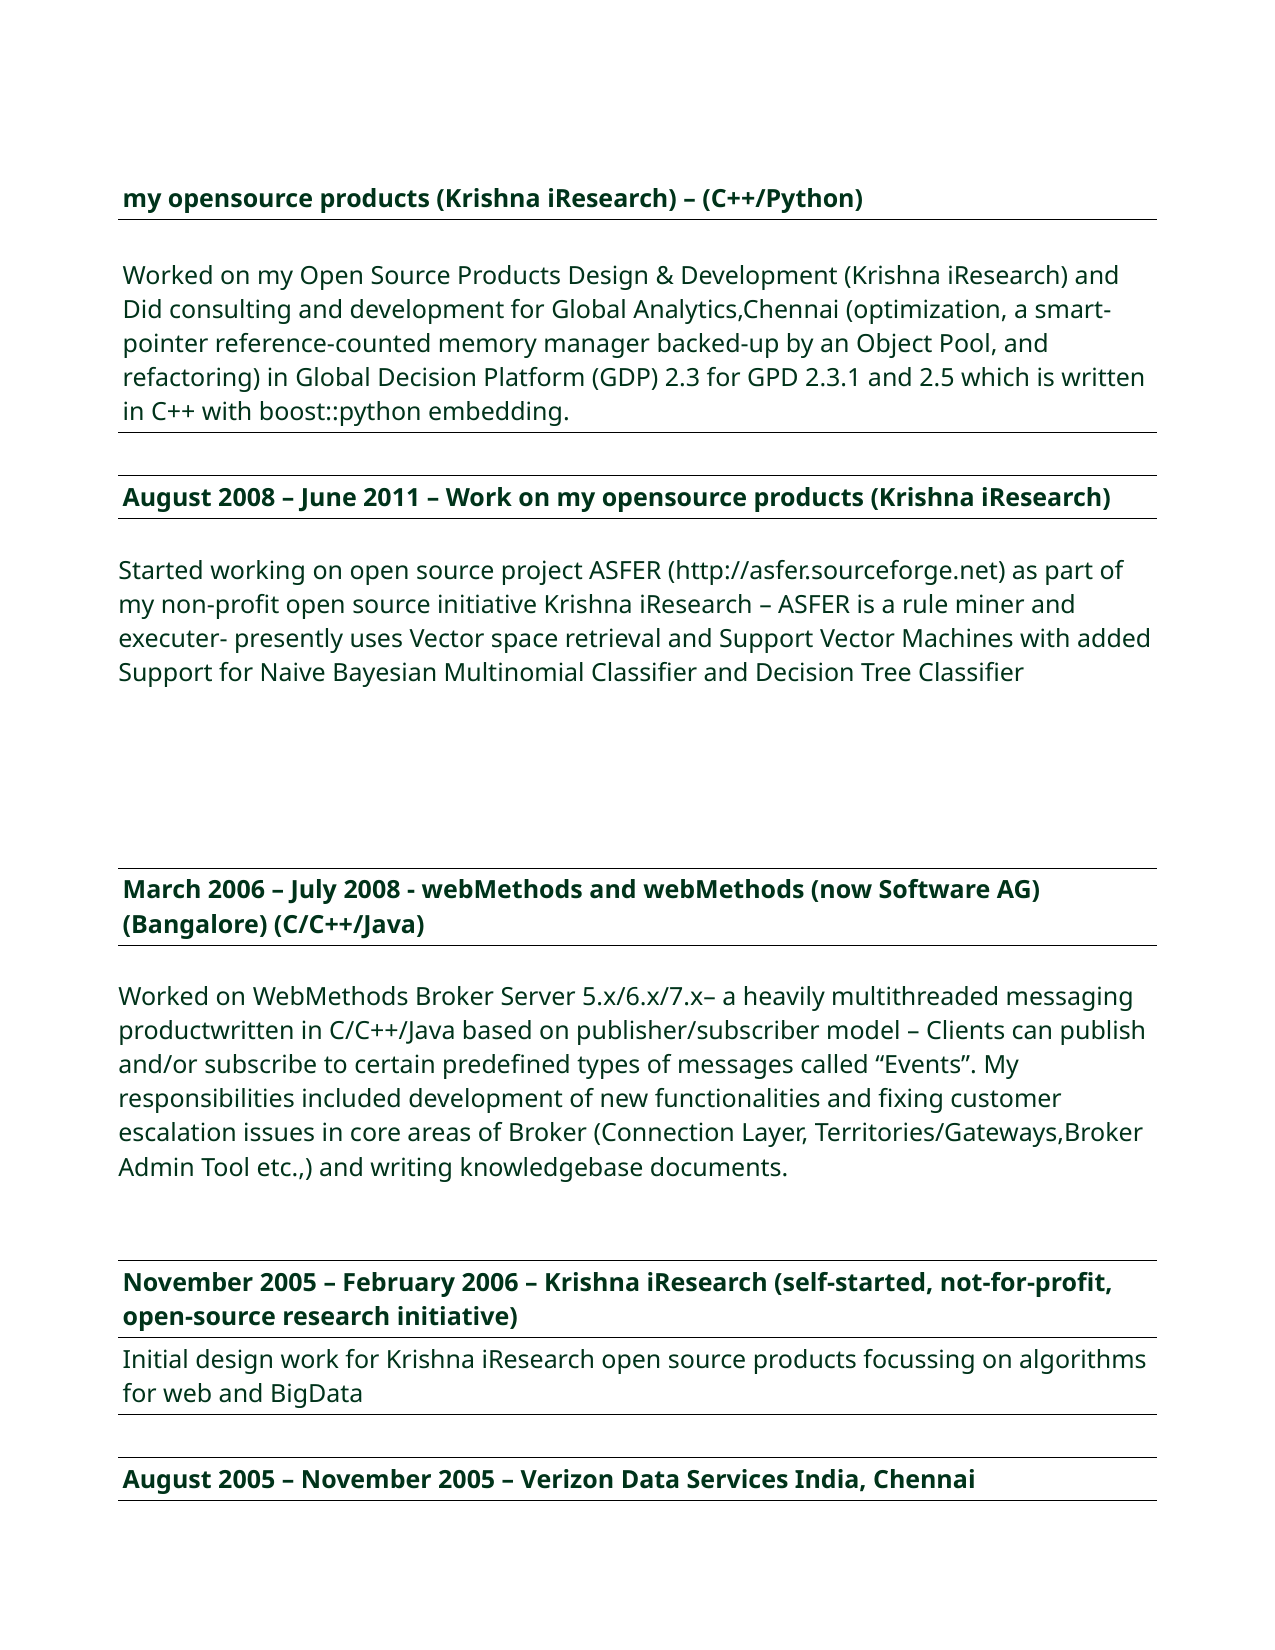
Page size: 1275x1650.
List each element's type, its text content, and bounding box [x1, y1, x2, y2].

text March 2006 – July 2008 - webMethods and webMethods (now Software AG) (Bangalore) (C/C++/Java) [118, 869, 1157, 945]
text Worked on my Open Source Products Design & Development (Krishna iResearch) and Did consulting and development for Global Analytics,Chennai (optimization, a smart-pointer reference-counted memory manager backed-up by an Object Pool, and refactoring) in Global Decision Platform (GDP) 2.3 for GPD 2.3.1 and 2.5 which is written in C++ with boost::python embedding. [118, 253, 1157, 432]
text August 2008 – June 2011 – Work on my opensource products (Krishna iResearch) [118, 476, 1157, 518]
text Started working on open source project ASFER (http://asfer.sourceforge.net) as part of my non-profit open source initiative Krishna iResearch – ASFER is a rule miner and executer- presently uses Vector space retrieval and Support Vector Machines with added Support for Naive Bayesian Multinomial Classifier and Decision Tree Classifier [118, 552, 1157, 689]
text August 2005 – November 2005 – Verizon Data Services India, Chennai [118, 1458, 1157, 1500]
text November 2005 – February 2006 – Krishna iResearch (self-started, not-for-profit, open-source research initiative) [118, 1261, 1157, 1337]
text Initial design work for Krishna iResearch open source products focussing on algorithms for web and BigData [118, 1338, 1157, 1414]
text my opensource products (Krishna iResearch) – (C++/Python) [118, 176, 1157, 219]
text Worked on WebMethods Broker Server 5.x/6.x/7.x– a heavily multithreaded messaging productwritten in C/C++/Java based on publisher/subscriber model – Clients can publish and/or subscribe to certain predefined types of messages called “Events”. My responsibilities included development of new functionalities and fixing customer escalation issues in core areas of Broker (Connection Layer, Territories/Gateways,Broker Admin Tool etc.,) and writing knowledgebase documents. [118, 979, 1157, 1183]
